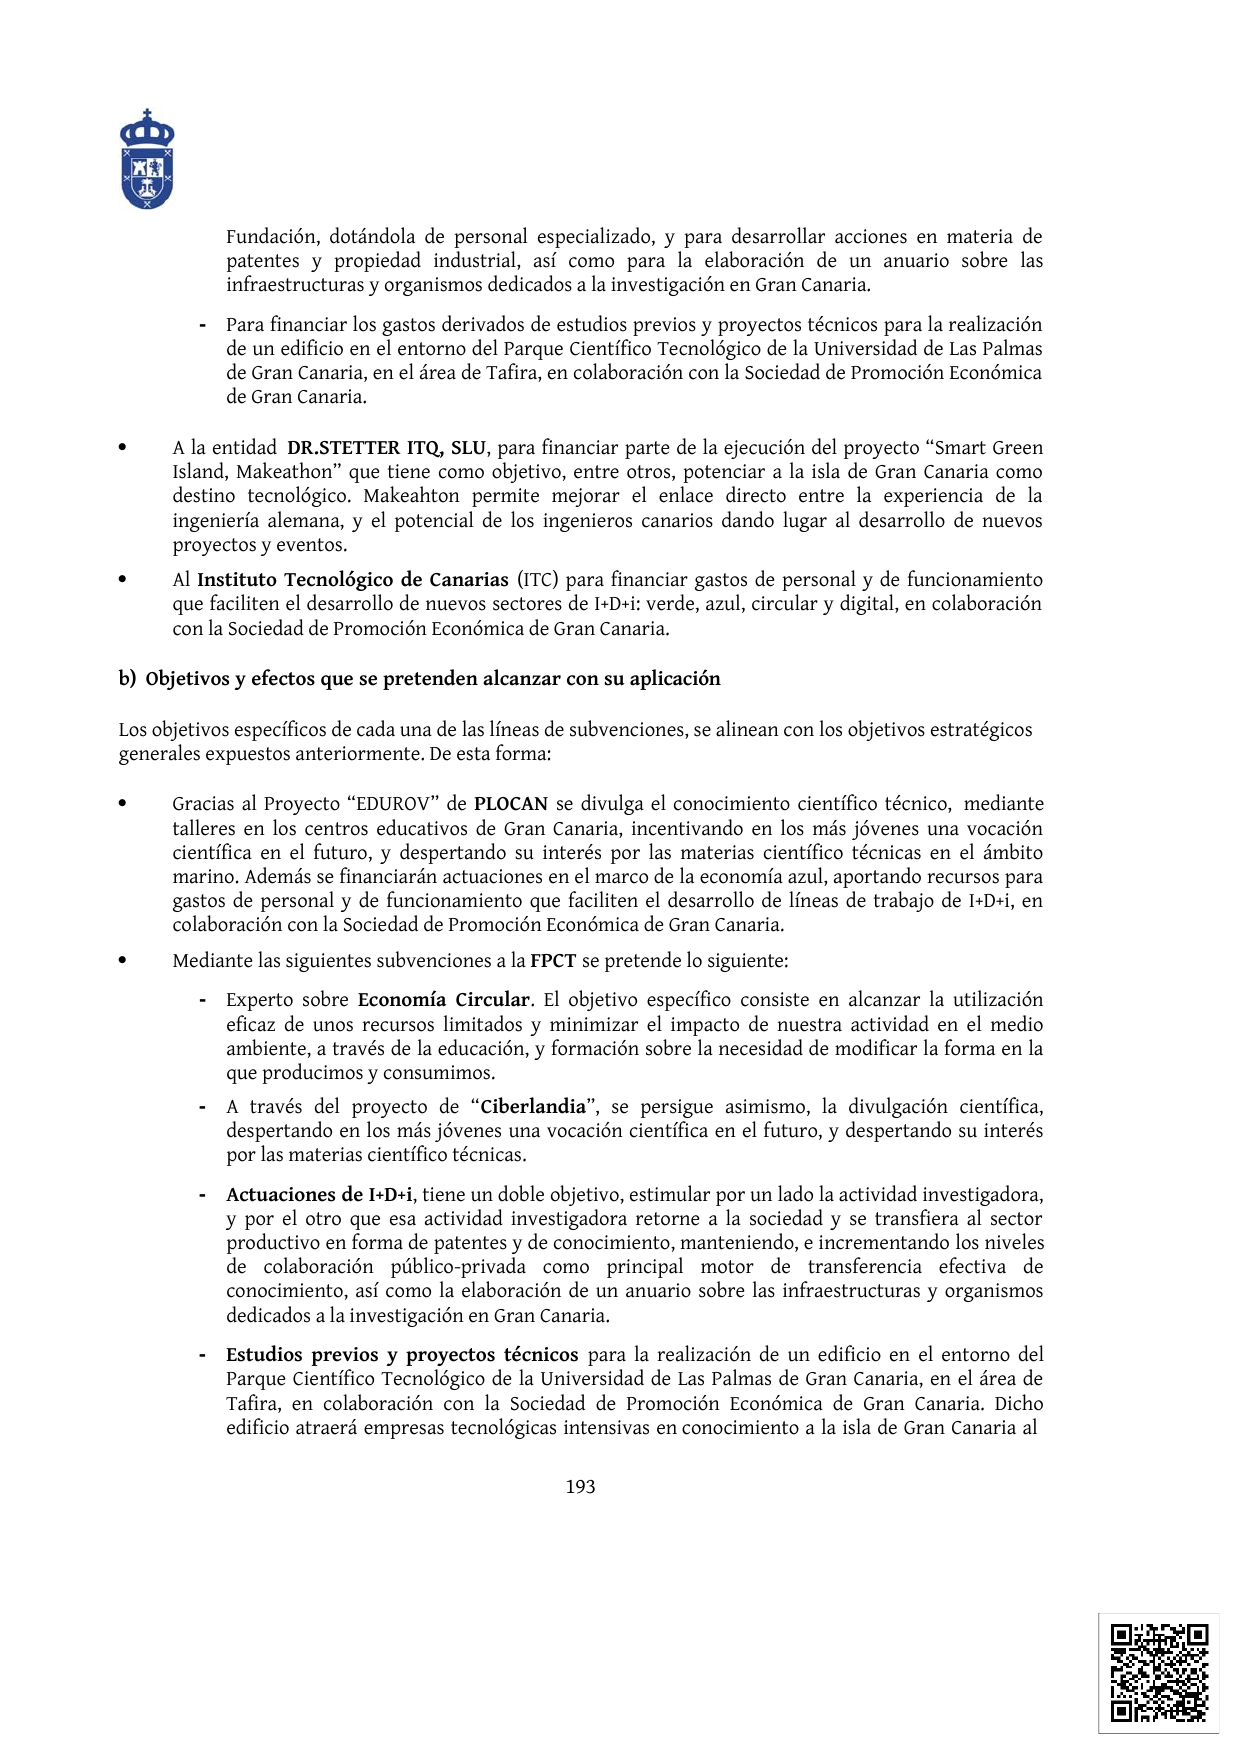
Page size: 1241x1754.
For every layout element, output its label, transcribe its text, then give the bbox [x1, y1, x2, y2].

list Al Instituto Tecnológico de Canarias (ITC) para financiar gastos de personal y de funcionamiento que faciliten el desarrollo de nuevos sectores de I+D+i: verde, azul, circular y digital, en colaboración con la Sociedad de Promoción Económica de Gran Canaria. [118, 568, 1044, 641]
subtitle Objetivos y efectos que se pretenden alcanzar con su aplicación [118, 667, 1109, 692]
picture [1098, 1613, 1220, 1734]
list Mediante las siguientes subvenciones a la FPCT se pretende lo siguiente: [118, 949, 1109, 973]
list Actuaciones de I+D+i, tiene un doble objetivo, estimular por un lado la actividad investigadora, y por el otro que esa actividad investigadora retorne a la sociedad y se transfiera al sector productivo en forma de patentes y de conocimiento, manteniendo, e incrementando los niveles de colaboración público-privada como principal motor de transferencia efectiva de conocimiento, así como la elaboración de un anuario sobre las infraestructuras y organismos dedicados a la investigación en Gran Canaria. [199, 1179, 1044, 1328]
list A la entidad DR.STETTER ITQ, SLU, para financiar parte de la ejecución del proyecto “Smart Green Island, Makeathon” que tiene como objetivo, entre otros, potenciar a la isla de Gran Canaria como destino tecnológico. Makeahton permite mejorar el enlace directo entre la experiencia de la ingeniería alemana, y el potencial de los ingenieros canarios dando lugar al desarrollo de nuevos proyectos y eventos. [118, 436, 1044, 557]
list Estudios previos y proyectos técnicos para la realización de un edificio en el entorno del Parque Científico Tecnológico de la Universidad de Las Palmas de Gran Canaria, en el área de Tafira, en colaboración con la Sociedad de Promoción Económica de Gran Canaria. Dicho edificio atraerá empresas tecnológicas intensivas en conocimiento a la isla de Gran Canaria al [199, 1339, 1045, 1440]
list A través del proyecto de “Ciberlandia”, se persigue asimismo, la divulgación científica, despertando en los más jóvenes una vocación científica en el futuro, y despertando su interés por las materias científico técnicas. [199, 1091, 1044, 1168]
list Gracias al Proyecto “EDUROV” de PLOCAN se divulga el conocimiento científico técnico, mediante talleres en los centros educativos de Gran Canaria, incentivando en los más jóvenes una vocación científica en el futuro, y despertando su interés por las materias científico técnicas en el ámbito marino. Además se financiarán actuaciones en el marco de la economía azul, aportando recursos para gastos de personal y de funcionamiento que faciliten el desarrollo de líneas de trabajo de I+D+i, en colaboración con la Sociedad de Promoción Económica de Gran Canaria. [118, 793, 1044, 938]
list Para financiar los gastos derivados de estudios previos y proyectos técnicos para la realización de un edificio en el entorno del Parque Científico Tecnológico de la Universidad de Las Palmas de Gran Canaria, en el área de Tafira, en colaboración con la Sociedad de Promoción Económica de Gran Canaria. [199, 309, 1044, 410]
picture [118, 107, 176, 210]
text Los objetivos específicos de cada una de las líneas de subvenciones, se alinean con los objetivos estratégicos generales expuestos anteriormente. De esta forma: [119, 718, 1109, 766]
list Experto sobre Economía Circular. El objetivo específico consiste en alcanzar la utilización eficaz de unos recursos limitados y minimizar el impacto de nuestra actividad en el medio ambiente, a través de la educación, y formación sobre la necesidad de modificar la forma en la que producimos y consumimos. [199, 984, 1044, 1085]
text Fundación, dotándola de personal especializado, y para desarrollar acciones en materia de patentes y propiedad industrial, así como para la elaboración de un anuario sobre las infraestructuras y organismos dedicados a la investigación en Gran Canaria. [226, 225, 1044, 298]
